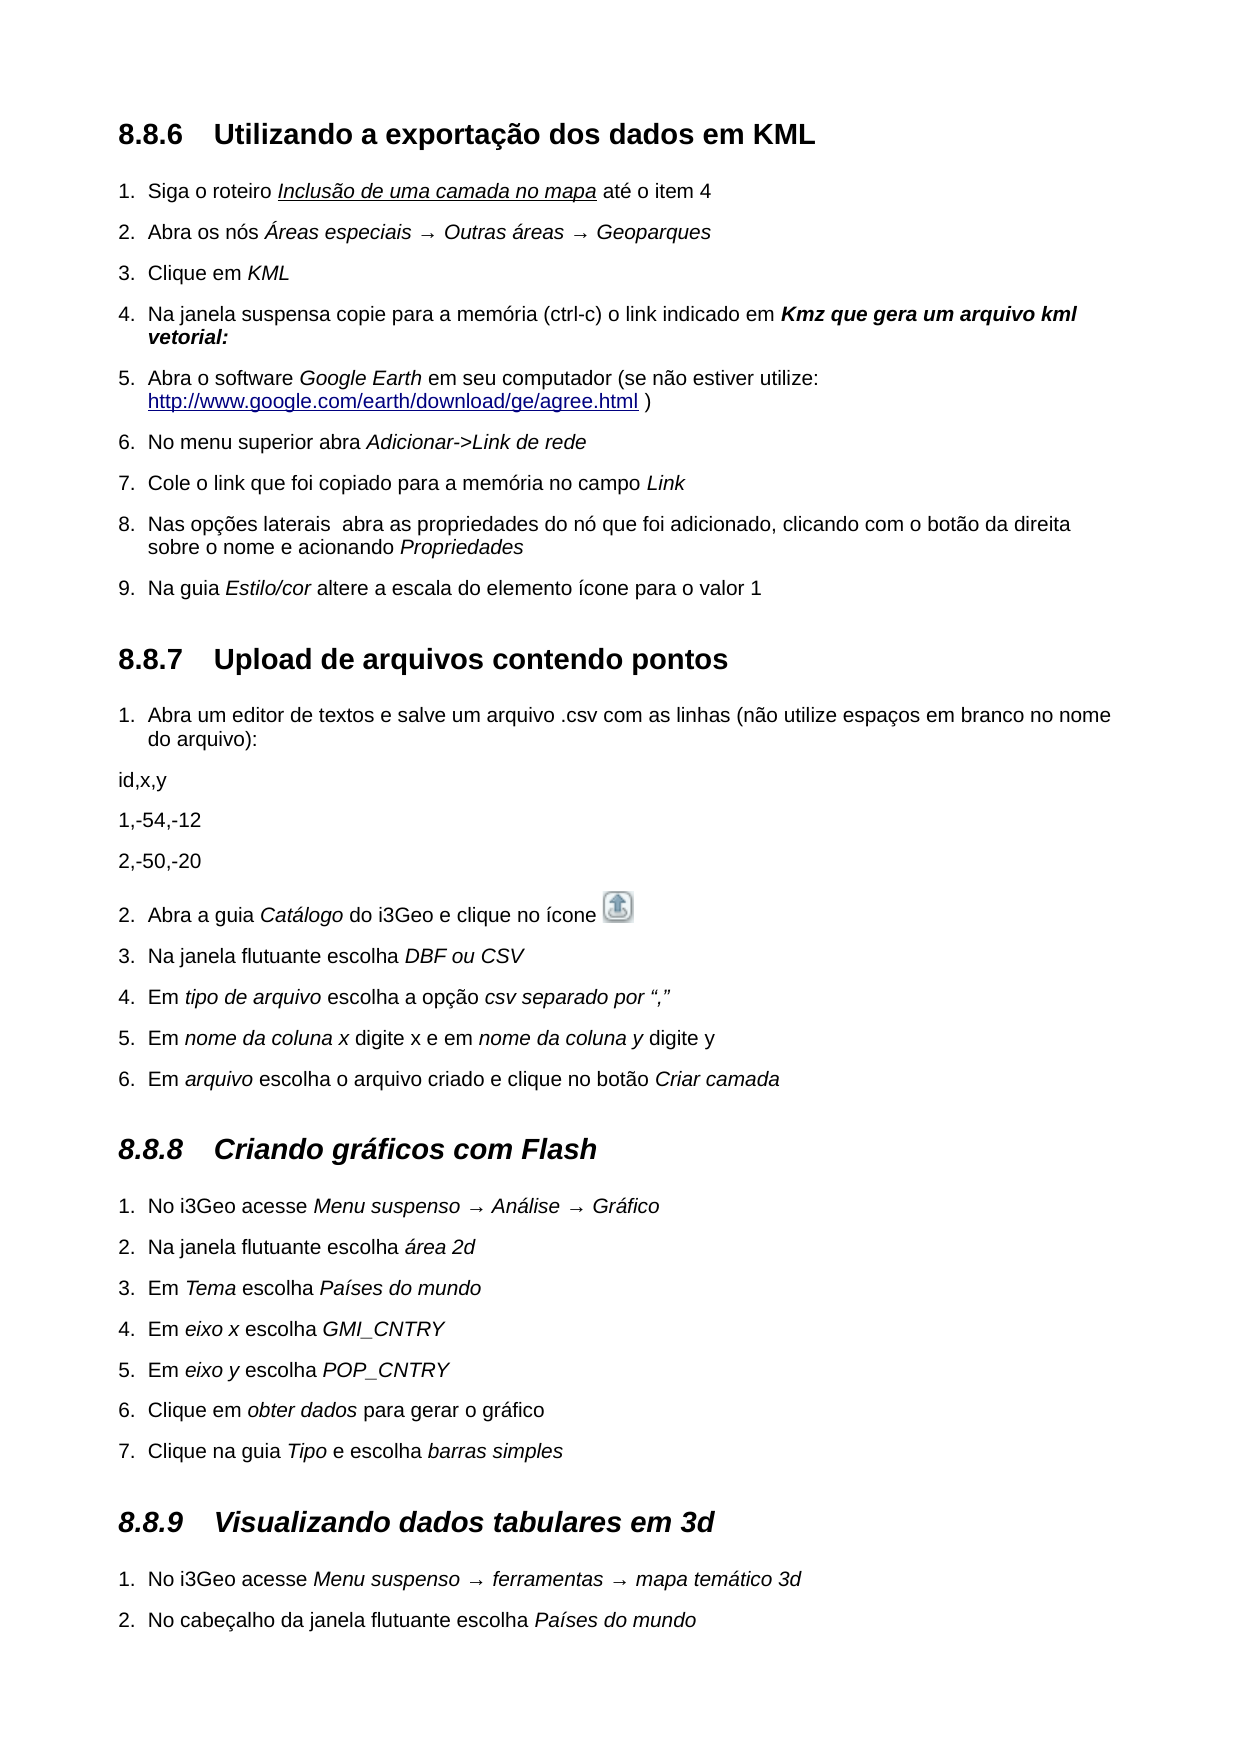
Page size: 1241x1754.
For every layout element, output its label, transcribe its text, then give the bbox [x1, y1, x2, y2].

list Cole o link que foi copiado para a memória no campo Link [118, 472, 1122, 495]
list Siga o roteiro Inclusão de uma camada no mapa até o item 4 [118, 179, 1122, 203]
list No i3Geo acesse Menu suspenso → Análise → Gráfico [118, 1194, 1122, 1218]
list Na janela flutuante escolha DBF ou CSV [118, 944, 1122, 967]
list No cabeçalho da janela flutuante escolha Países do mundo [118, 1608, 1122, 1631]
list Na janela flutuante escolha área 2d [118, 1235, 1122, 1258]
subtitle Utilizando a exportação dos dados em KML [118, 118, 1122, 151]
list Clique em obter dados para gerar o gráfico [118, 1399, 1122, 1422]
text 1,-54,-12 [118, 809, 1122, 832]
subtitle Criando gráficos com Flash [118, 1133, 1122, 1166]
list No i3Geo acesse Menu suspenso → ferramentas → mapa temático 3d [118, 1567, 1122, 1591]
list Abra um editor de textos e salve um arquivo .csv com as linhas (não utilize espaços em branco no nome do arquivo): [118, 704, 1122, 750]
text id,x,y [118, 768, 1122, 791]
list Clique em KML [118, 261, 1122, 284]
list Em arquivo escolha o arquivo criado e clique no botão Criar camada [118, 1067, 1122, 1090]
list Em Tema escolha Países do mundo [118, 1276, 1122, 1299]
list Clique na guia Tipo e escolha barras simples [118, 1440, 1122, 1463]
list Em eixo y escolha POP_CNTRY [118, 1358, 1122, 1381]
list Em nome da coluna x digite x e em nome da coluna y digite y [118, 1026, 1122, 1049]
subtitle Upload de arquivos contendo pontos [118, 643, 1122, 675]
list Em tipo de arquivo escolha a opção csv separado por “,” [118, 985, 1122, 1008]
picture [602, 891, 634, 923]
list Abra os nós Áreas especiais → Outras áreas → Geoparques [118, 220, 1122, 244]
list Abra o software Google Earth em seu computador (se não estiver utilize: http://www.google.com/earth/download/ge/agree.html ) [118, 366, 1122, 413]
list Abra a guia Catálogo do i3Geo e clique no ícone [118, 891, 1122, 927]
list Nas opções laterais abra as propriedades do nó que foi adicionado, clicando com o botão da direita sobre o nome e acionando Propriedades [118, 512, 1122, 559]
list No menu superior abra Adicionar->Link de rede [118, 431, 1122, 454]
list Na guia Estilo/cor altere a escala do elemento ícone para o valor 1 [118, 577, 1122, 600]
list Na janela suspensa copie para a memória (ctrl-c) o link indicado em Kmz que gera um arquivo kml vetorial: [118, 302, 1122, 349]
text 2,-50,-20 [118, 850, 1122, 873]
subtitle Visualizando dados tabulares em 3d [118, 1506, 1122, 1538]
list Em eixo x escolha GMI_CNTRY [118, 1317, 1122, 1340]
